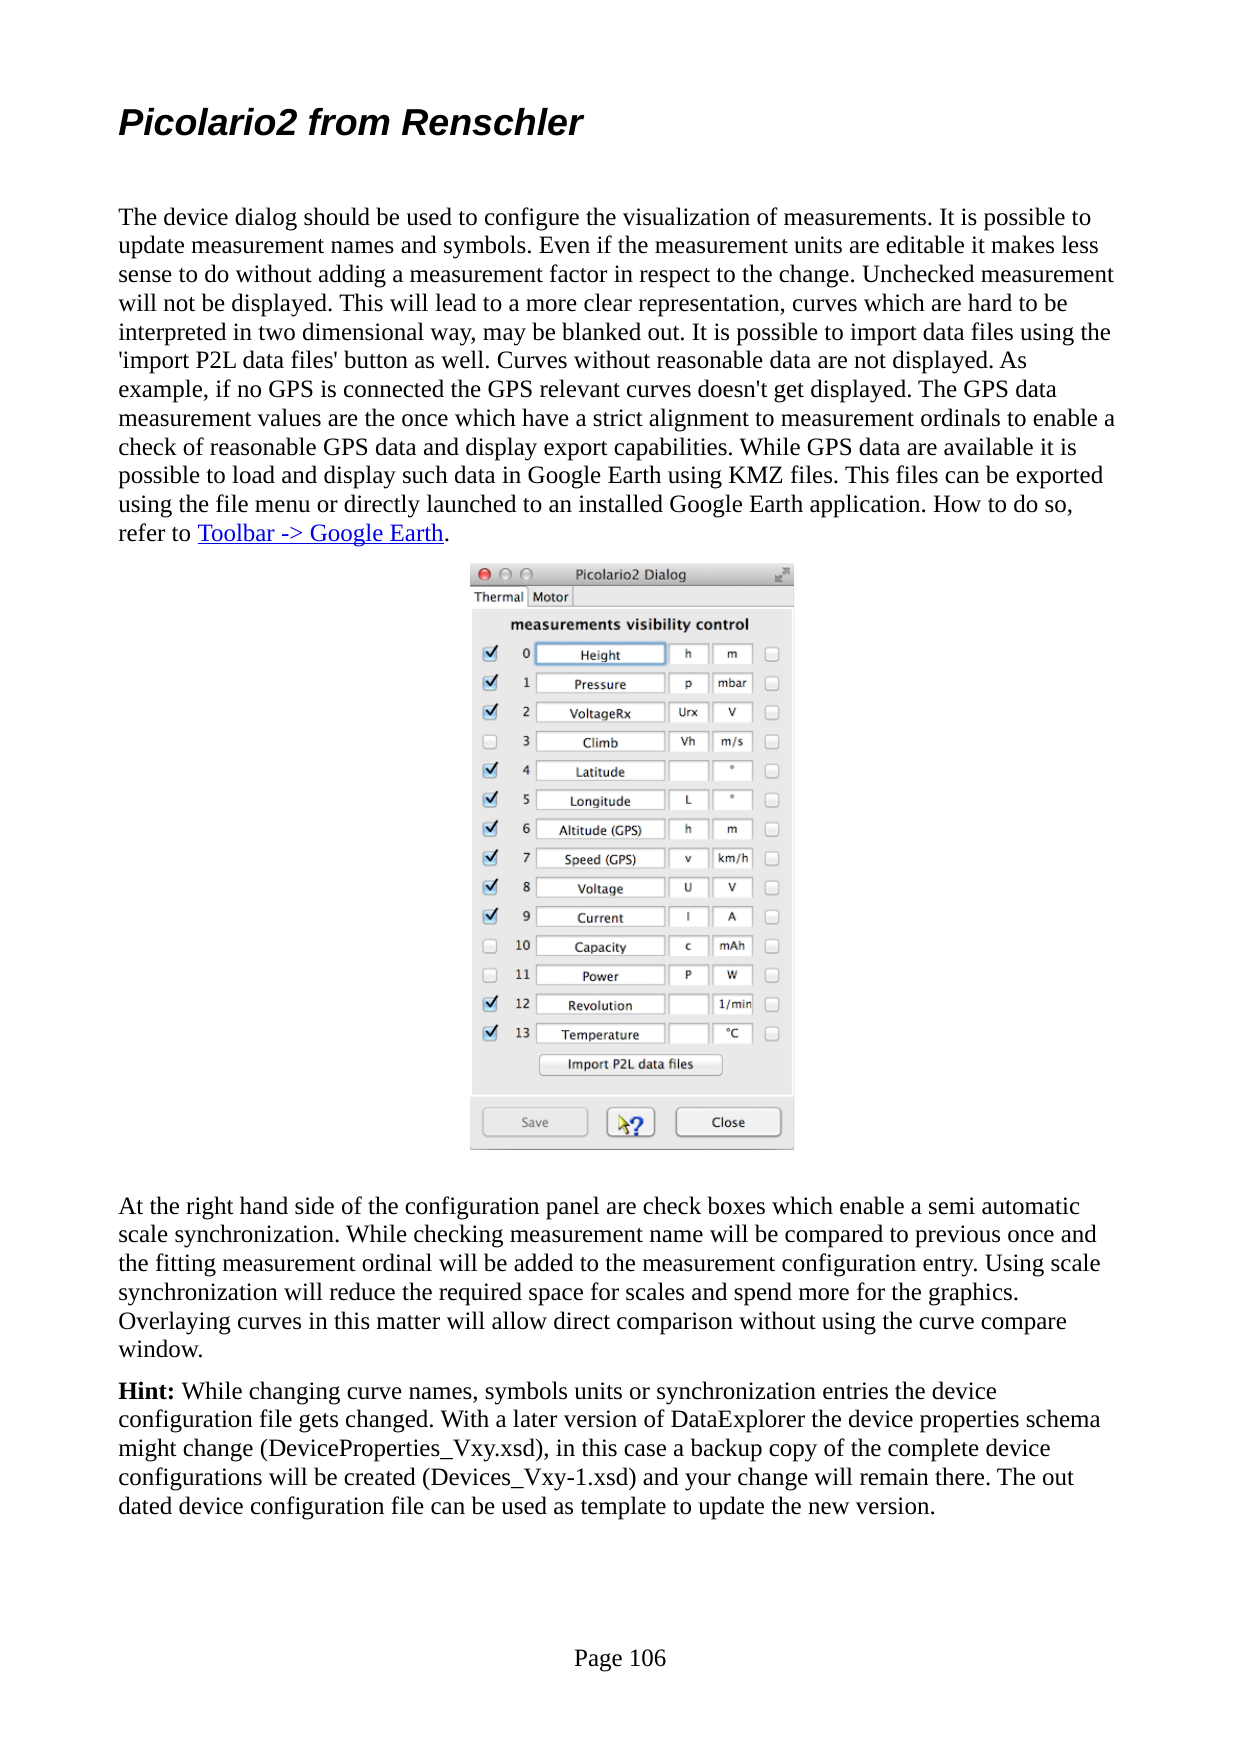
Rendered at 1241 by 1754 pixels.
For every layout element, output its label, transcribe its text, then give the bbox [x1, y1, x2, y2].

text Hint: While changing curve names, symbols units or synchronization entries the device configuration file gets changed. With a later version of DataExplorer the device properties schema might change (DeviceProperties_Vxy.xsd), in this case a backup copy of the complete device configurations will be created (Devices_Vxy-1.xsd) and your change will remain there. The out dated device configuration file can be used as template to update the new version. [118, 1376, 1122, 1519]
subtitle Picolario2 from Renschler [118, 100, 1122, 143]
text At the right hand side of the configuration panel are check boxes which enable a semi automatic scale synchronization. While checking measurement name will be compared to previous once and the fitting measurement ordinal will be added to the measurement configuration entry. Using scale synchronization will reduce the required space for scales and spend more for the graphics. Overlaying curves in this matter will allow direct comparison without using the curve compare window. [118, 1191, 1122, 1363]
picture [470, 563, 795, 1150]
text The device dialog should be used to configure the visualization of measurements. It is possible to update measurement names and symbols. Even if the measurement units are editable it makes less sense to do without adding a measurement factor in respect to the change. Unchecked measurement will not be displayed. This will lead to a more clear representation, curves which are hard to be interpreted in two dimensional way, may be blanked out. It is possible to import data files using the 'import P2L data files' button as well. Curves without reasonable data are not displayed. As example, if no GPS is connected the GPS relevant curves doesn't get displayed. The GPS data measurement values are the once which have a strict alignment to measurement ordinals to enable a check of reasonable GPS data and display export capabilities. While GPS data are available it is possible to load and display such data in Google Earth using KMZ files. This files can be exported using the file menu or directly launched to an installed Google Earth application. How to do so, refer to Toolbar -> Google Earth. [118, 202, 1122, 547]
